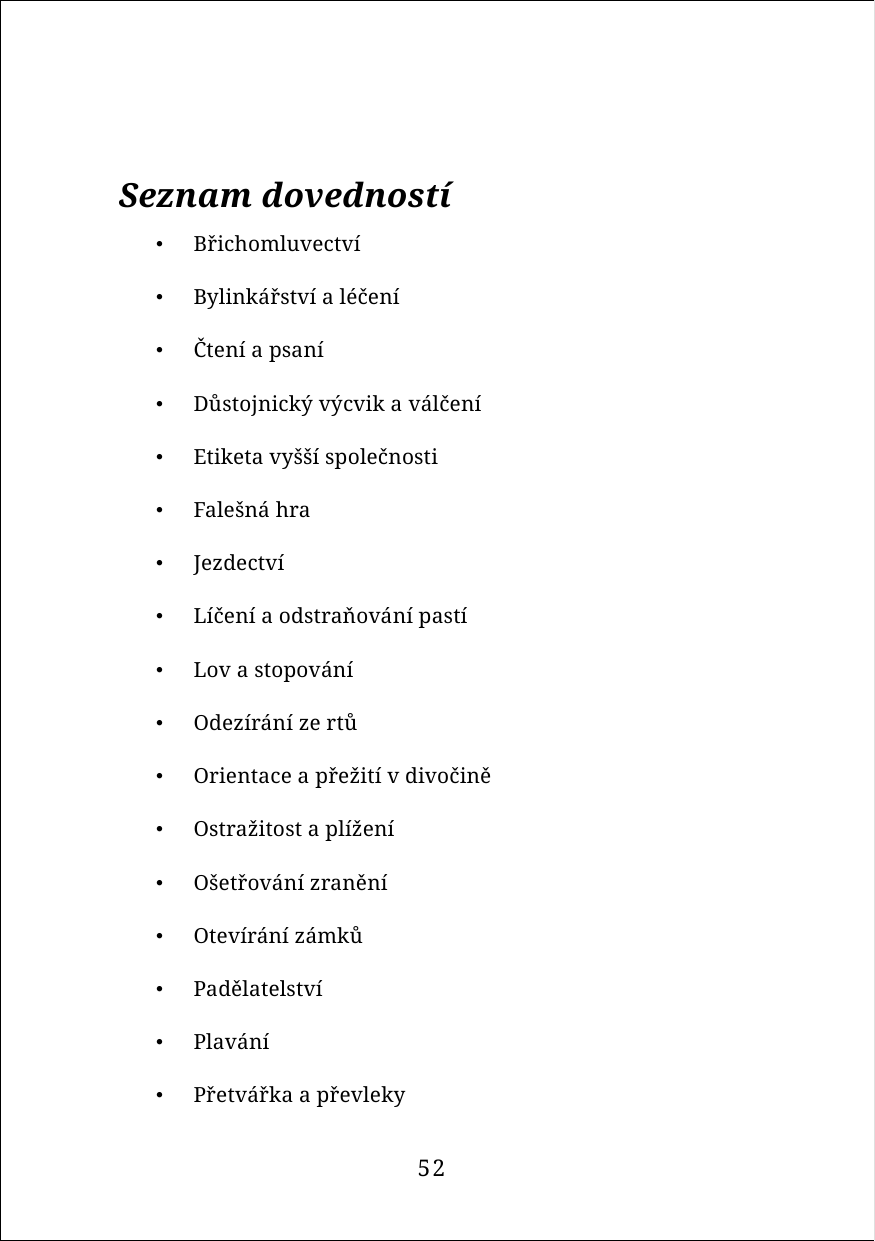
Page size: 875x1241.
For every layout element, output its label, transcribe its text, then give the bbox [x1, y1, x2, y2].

list Ošetřování zranění [156, 868, 756, 896]
list Lov a stopování [156, 655, 756, 683]
list Otevírání zámků [156, 921, 756, 949]
list Odezírání ze rtů [156, 708, 756, 736]
list Padělatelství [156, 974, 756, 1003]
list Přetvářka a převleky [156, 1081, 756, 1109]
list Bylinkářství a léčení [156, 282, 756, 311]
list Plavání [156, 1027, 756, 1056]
list Ostražitost a plížení [156, 814, 756, 843]
list Čtení a psaní [156, 335, 756, 364]
list Falešná hra [156, 495, 756, 523]
list Líčení a odstraňování pastí [156, 602, 756, 630]
list Důstojnický výcvik a válčení [156, 389, 756, 417]
list Břichomluvectví [156, 229, 756, 257]
list Orientace a přežití v divočině [156, 761, 756, 790]
list Etiketa vyšší společnosti [156, 442, 756, 470]
list Jezdectví [156, 548, 756, 577]
subtitle Seznam dovedností [118, 172, 756, 217]
